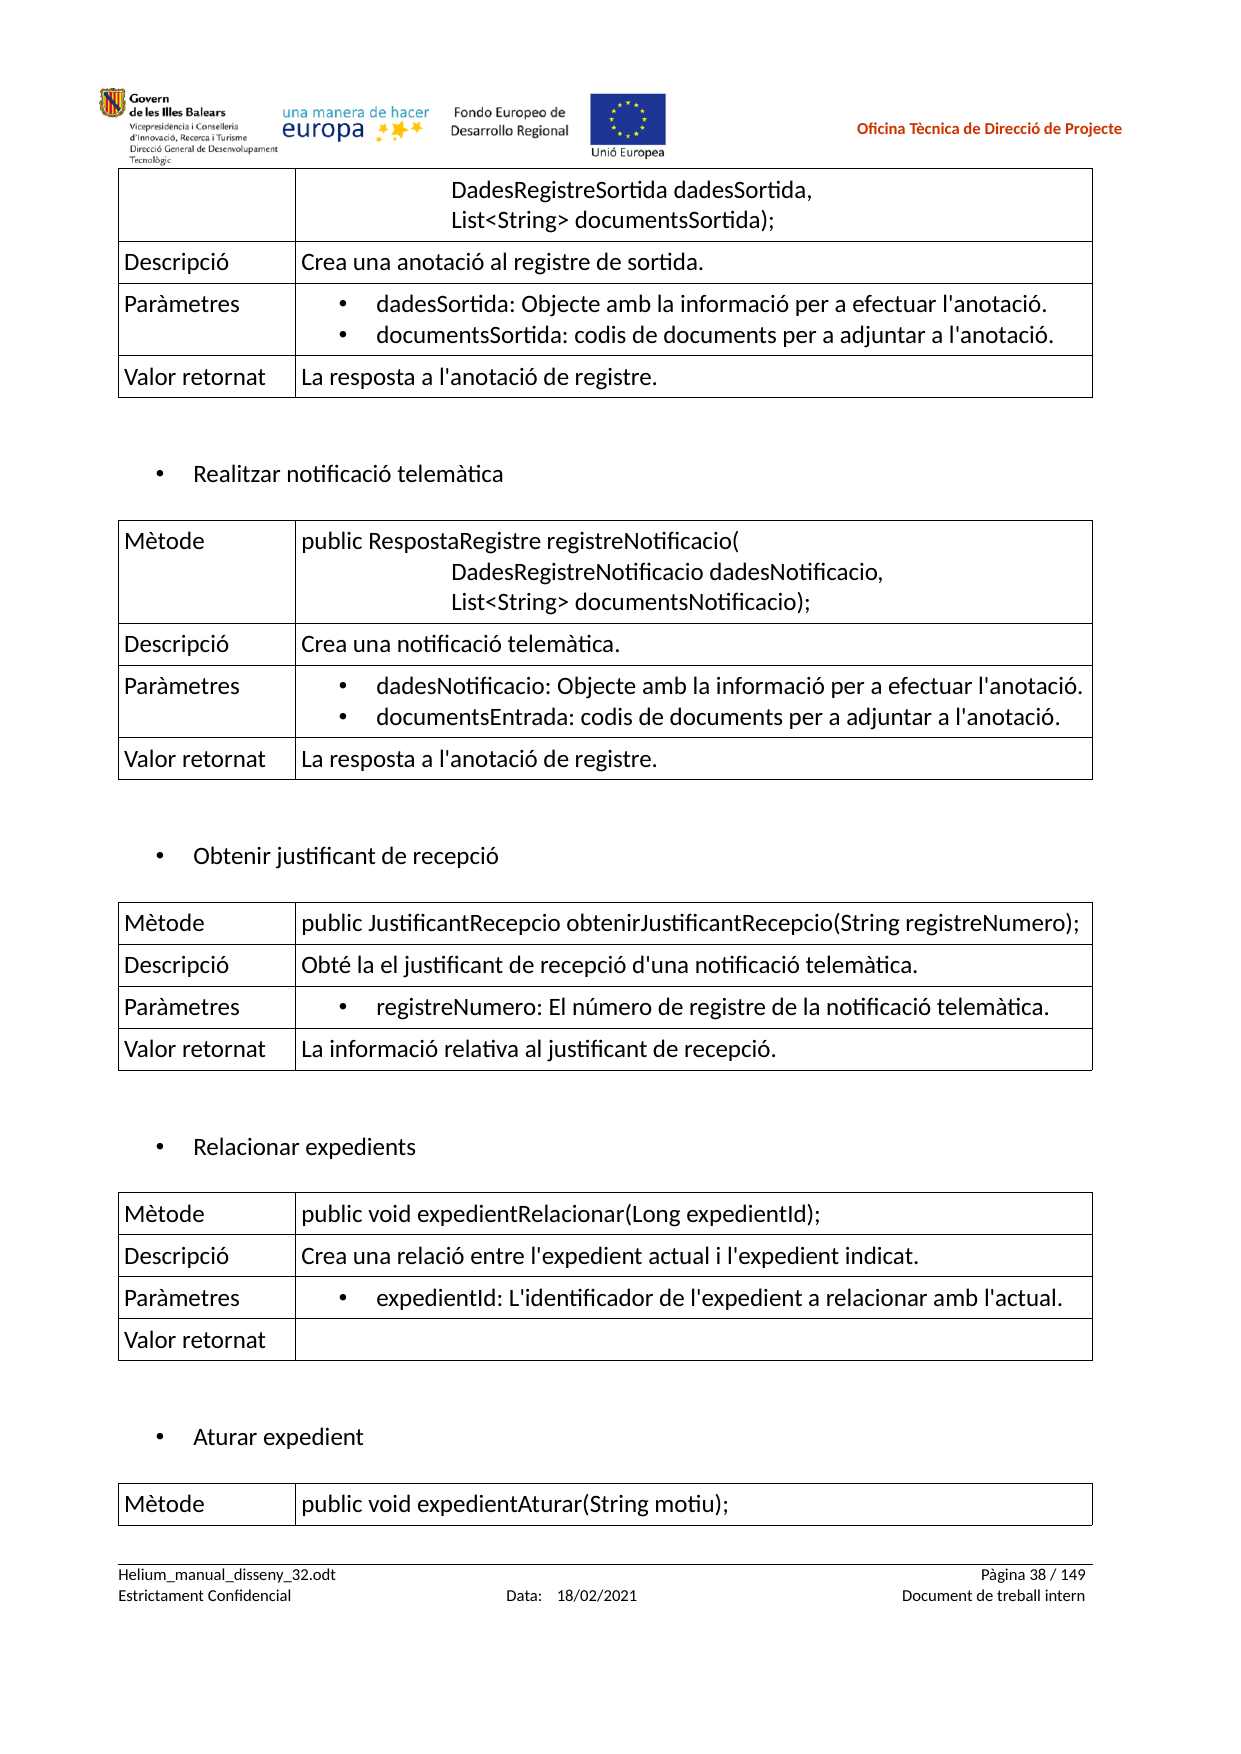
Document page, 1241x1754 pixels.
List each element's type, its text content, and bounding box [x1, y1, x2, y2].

table_cell Paràmetres [119, 666, 295, 737]
table_cell Descripció [119, 945, 295, 986]
table_header public void expedientAturar(String motiu); [296, 1484, 1092, 1525]
table_header Mètode [119, 1193, 295, 1234]
table_cell Valor retornat [119, 356, 295, 397]
table_cell Descripció [119, 624, 295, 665]
table_header Mètode [119, 903, 295, 944]
table_cell La informació relativa al justificant de recepció. [296, 1029, 1092, 1070]
table_header Mètode [119, 521, 295, 623]
table_cell dadesNotificacio: Objecte amb la informació per a efectuar l'anotació. documentsEntrada: codis de documents per a adjuntar a l'anotació. [296, 666, 1092, 737]
table_cell Valor retornat [119, 738, 295, 779]
table_header DadesRegistreSortida dadesSortida, List<String> documentsSortida); [296, 169, 1092, 241]
list Aturar expedient [156, 1422, 1122, 1452]
list Obtenir justificant de recepció [156, 841, 1122, 871]
table_cell Crea una notificació telemàtica. [296, 624, 1092, 665]
table_cell dadesSortida: Objecte amb la informació per a efectuar l'anotació. documentsSortida: codis de documents per a adjuntar a l'anotació. [296, 284, 1092, 355]
table_cell Obté la el justificant de recepció d'una notificació telemàtica. [296, 945, 1092, 986]
table_cell registreNumero: El número de registre de la notificació telemàtica. [296, 987, 1092, 1028]
table_cell Descripció [119, 1235, 295, 1276]
table_header public void expedientRelacionar(Long expedientId); [296, 1193, 1092, 1234]
list Realitzar notificació telemàtica [156, 458, 1122, 489]
picture [99, 87, 668, 166]
table_header public JustificantRecepcio obtenirJustificantRecepcio(String registreNumero); [296, 903, 1092, 944]
table_cell Descripció [119, 242, 295, 283]
table_cell Paràmetres [119, 987, 295, 1028]
table_cell Valor retornat [119, 1319, 295, 1360]
table_cell La resposta a l'anotació de registre. [296, 738, 1092, 779]
table_cell Paràmetres [119, 284, 295, 355]
table_cell Crea una relació entre l'expedient actual i l'expedient indicat. [296, 1235, 1092, 1276]
table_cell [296, 1319, 1092, 1360]
list Relacionar expedients [156, 1131, 1122, 1162]
table_header public RespostaRegistre registreNotificacio( DadesRegistreNotificacio dadesNotificacio, List<String> documentsNotificacio); [296, 521, 1092, 623]
table_cell Crea una anotació al registre de sortida. [296, 242, 1092, 283]
table_cell La resposta a l'anotació de registre. [296, 356, 1092, 397]
table_cell Paràmetres [119, 1277, 295, 1318]
table_cell Valor retornat [119, 1029, 295, 1070]
table_header [119, 169, 295, 241]
table_cell expedientId: L'identificador de l'expedient a relacionar amb l'actual. [296, 1277, 1092, 1318]
table_header Mètode [119, 1484, 295, 1525]
